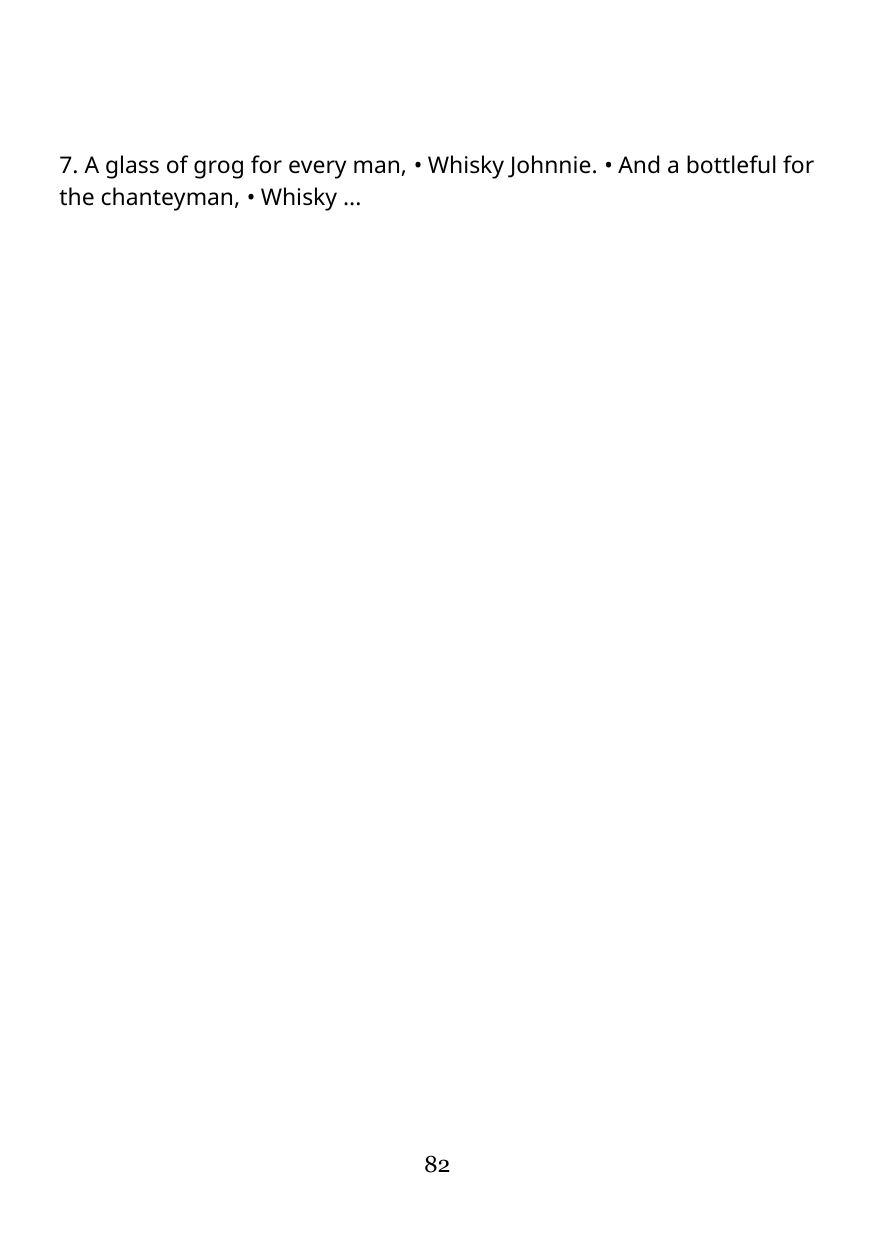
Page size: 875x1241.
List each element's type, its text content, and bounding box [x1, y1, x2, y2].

text 7. A glass of grog for every man, • Whisky Johnnie. • And a bottleful for the chanteyman, • Whisky ... [59, 118, 815, 212]
